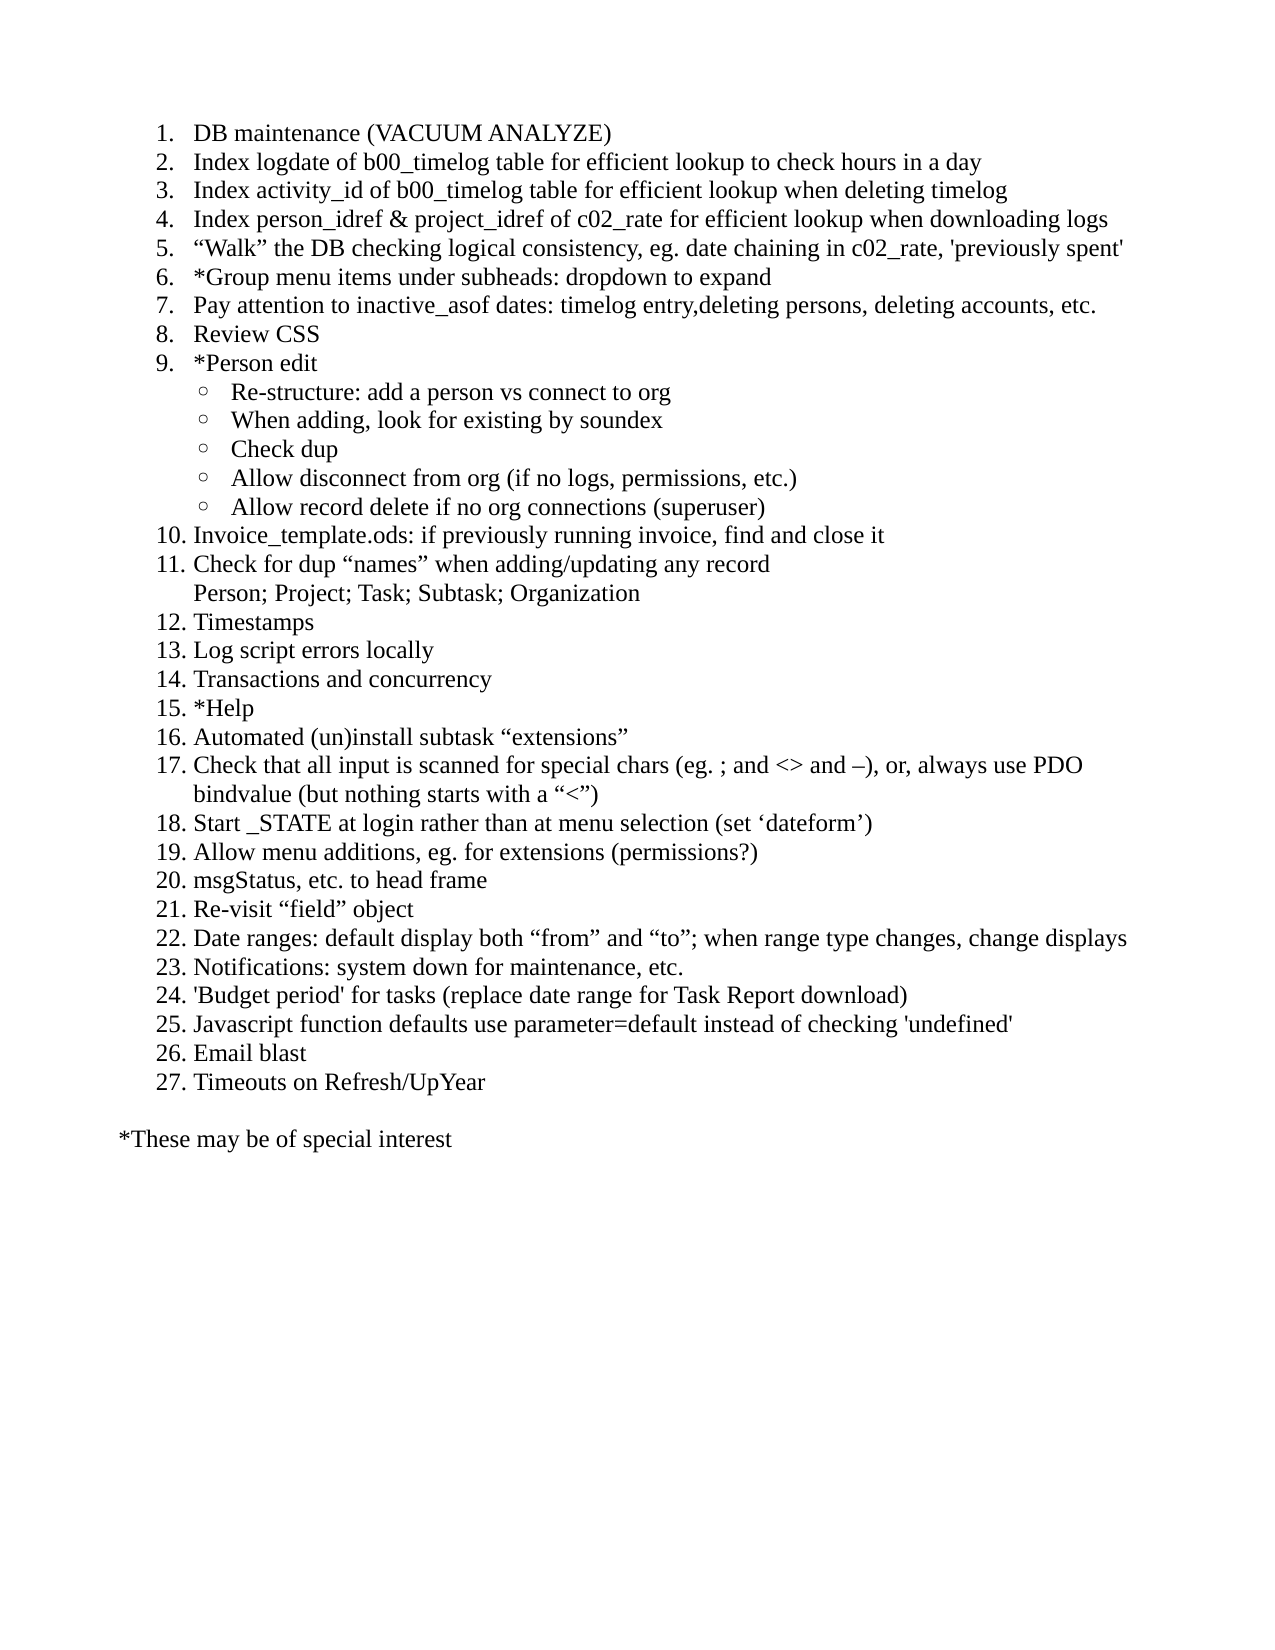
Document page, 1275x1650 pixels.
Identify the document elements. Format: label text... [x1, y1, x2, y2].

list Index person_idref & project_idref of c02_rate for efficient lookup when downloading logs [156, 204, 1157, 233]
list *Person edit [156, 348, 1157, 377]
list “Walk” the DB checking logical consistency, eg. date chaining in c02_rate, 'previously spent' [156, 233, 1157, 262]
list Allow record delete if no org connections (superuser) [193, 492, 1157, 521]
list Check dup [193, 434, 1157, 463]
list msgStatus, etc. to head frame [156, 866, 1157, 894]
list Review CSS [156, 319, 1157, 348]
list Transactions and concurrency [156, 664, 1157, 693]
list Index activity_id of b00_timelog table for efficient lookup when deleting timelog [156, 176, 1157, 204]
text *These may be of special interest [118, 1124, 1157, 1153]
list Email blast [156, 1038, 1157, 1067]
list Pay attention to inactive_asof dates: timelog entry,deleting persons, deleting accounts, etc. [156, 291, 1157, 319]
list Log script errors locally [156, 636, 1157, 664]
list *Group menu items under subheads: dropdown to expand [156, 262, 1157, 291]
list Date ranges: default display both “from” and “to”; when range type changes, change displays [156, 923, 1157, 952]
list Allow disconnect from org (if no logs, permissions, etc.) [193, 463, 1157, 492]
list Timestamps [156, 607, 1157, 636]
list Re-visit “field” object [156, 894, 1157, 923]
list Check for dup “names” when adding/updating any record [156, 549, 1157, 578]
list Timeouts on Refresh/UpYear [156, 1067, 1157, 1096]
list *Help [156, 693, 1157, 722]
list Allow menu additions, eg. for extensions (permissions?) [156, 837, 1157, 866]
list Start _STATE at login rather than at menu selection (set ‘dateform’) [156, 808, 1157, 837]
list Invoice_template.ods: if previously running invoice, find and close it [156, 521, 1157, 549]
list Javascript function defaults use parameter=default instead of checking 'undefined' [156, 1009, 1157, 1038]
list Automated (un)install subtask “extensions” [156, 722, 1157, 751]
list 'Budget period' for tasks (replace date range for Task Report download) [156, 981, 1157, 1009]
list Index logdate of b00_timelog table for efficient lookup to check hours in a day [156, 147, 1157, 176]
list DB maintenance (VACUUM ANALYZE) [156, 118, 1157, 147]
list Check that all input is scanned for special chars (eg. ; and <> and –), or, always use PDO bindvalue (but nothing starts with a “<”) [156, 751, 1157, 808]
list Notifications: system down for maintenance, etc. [156, 952, 1157, 981]
list Person; Project; Task; Subtask; Organization [156, 578, 1157, 607]
list Re-structure: add a person vs connect to org [193, 377, 1157, 406]
list When adding, look for existing by soundex [193, 406, 1157, 434]
